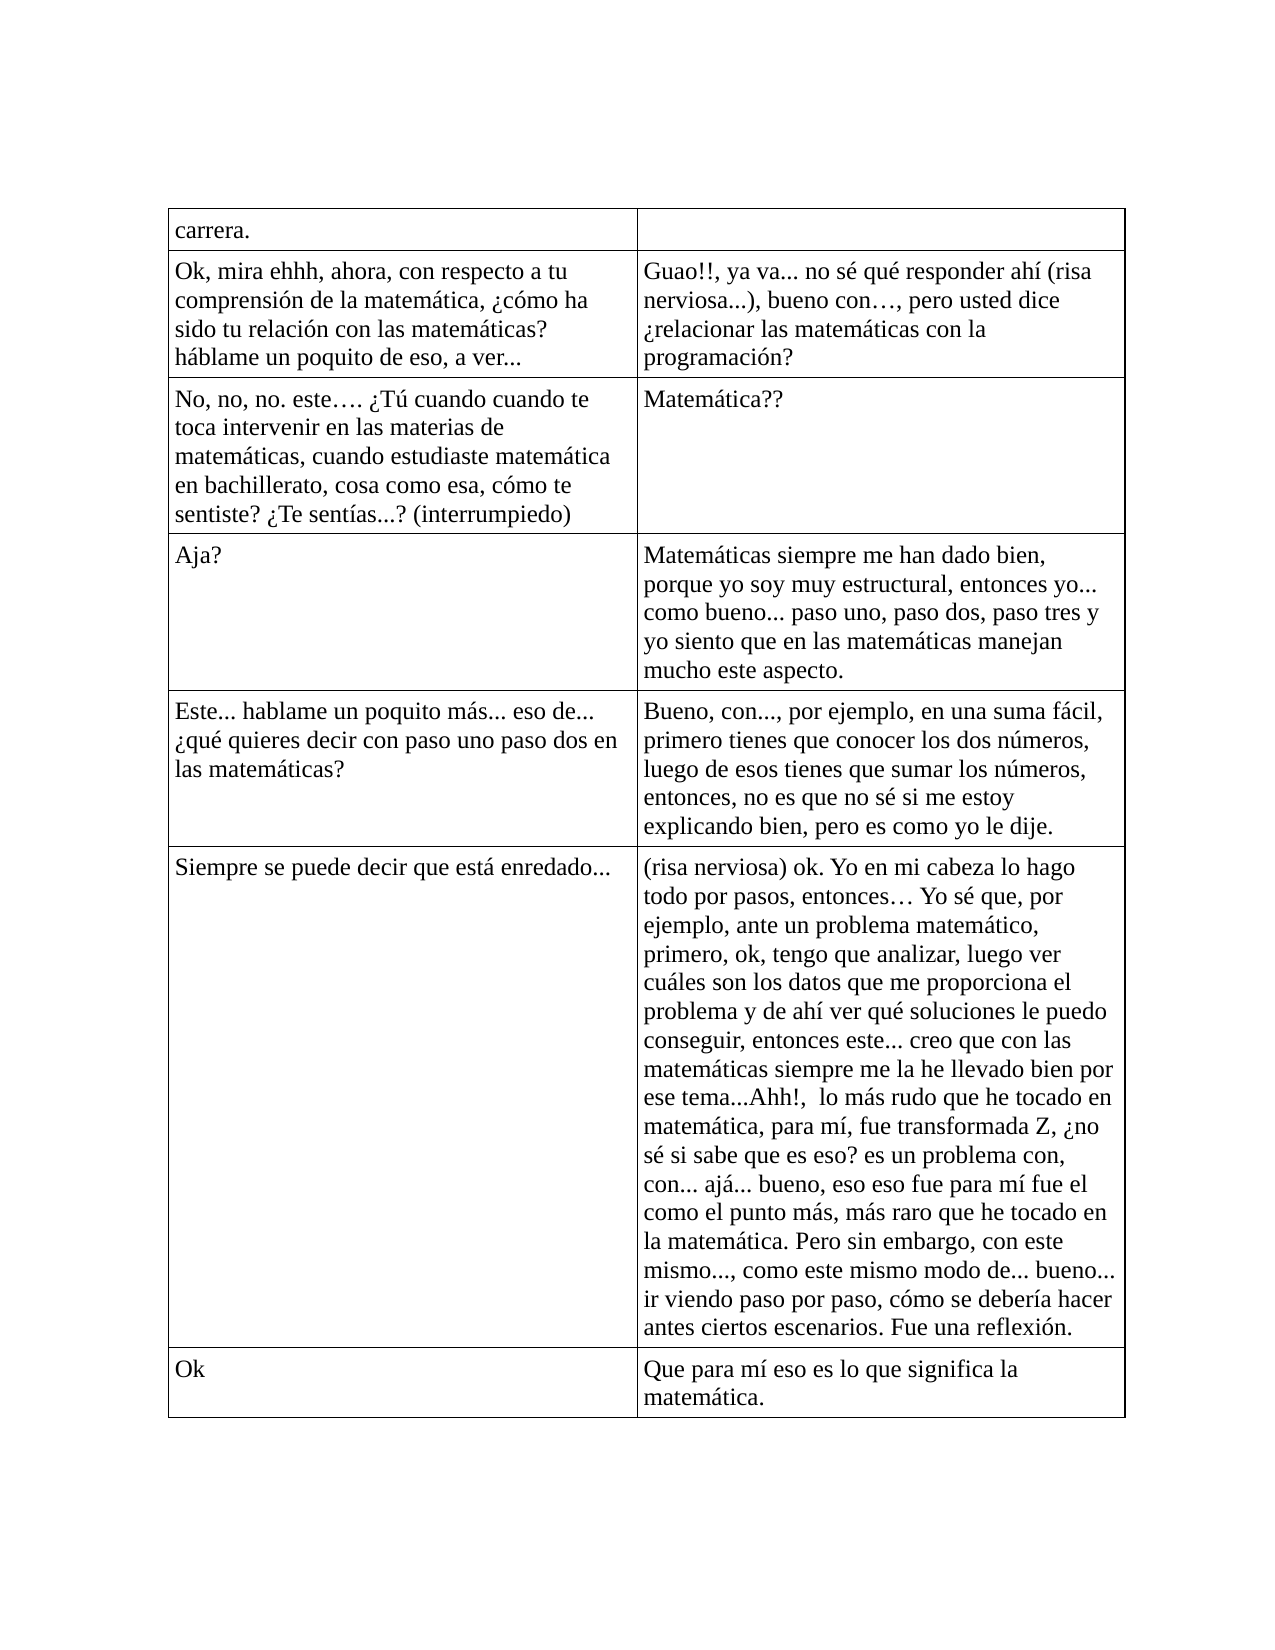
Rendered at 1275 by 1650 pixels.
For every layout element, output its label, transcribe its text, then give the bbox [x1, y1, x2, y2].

table_cell No, no, no. este…. ¿Tú cuando cuando te toca intervenir en las materias de matemáticas, cuando estudiaste matemática en bachillerato, cosa como esa, cómo te sentiste? ¿Te sentías...? (interrumpiedo) [169, 378, 637, 533]
table_cell Este... hablame un poquito más... eso de... ¿qué quieres decir con paso uno paso dos en las matemáticas? [169, 691, 637, 846]
table_cell Matemáticas siempre me han dado bien, porque yo soy muy estructural, entonces yo... como bueno... paso uno, paso dos, paso tres y yo siento que en las matemáticas manejan mucho este aspecto. [638, 534, 1124, 689]
table_cell [638, 209, 1124, 249]
table_cell Ok [169, 1348, 637, 1417]
table_cell Matemática?? [638, 378, 1124, 533]
table_cell Que para mí eso es lo que significa la matemática. [638, 1348, 1124, 1417]
table_cell Guao!!, ya va... no sé qué responder ahí (risa nerviosa...), bueno con…, pero usted dice ¿relacionar las matemáticas con la programación? [638, 251, 1124, 377]
table_cell Ok, mira ehhh, ahora, con respecto a tu comprensión de la matemática, ¿cómo ha sido tu relación con las matemáticas? háblame un poquito de eso, a ver... [169, 251, 637, 377]
table_cell (risa nerviosa) ok. Yo en mi cabeza lo hago todo por pasos, entonces… Yo sé que, por ejemplo, ante un problema matemático, primero, ok, tengo que analizar, luego ver cuáles son los datos que me proporciona el problema y de ahí ver qué soluciones le puedo conseguir, entonces este... creo que con las matemáticas siempre me la he llevado bien por ese tema...Ahh!, lo más rudo que he tocado en matemática, para mí, fue transformada Z, ¿no sé si sabe que es eso? es un problema con, con... ajá... bueno, eso eso fue para mí fue el como el punto más, más raro que he tocado en la matemática. Pero sin embargo, con este mismo..., como este mismo modo de... bueno... ir viendo paso por paso, cómo se debería hacer antes ciertos escenarios. Fue una reflexión. [638, 847, 1124, 1347]
table_cell Bueno, con..., por ejemplo, en una suma fácil, primero tienes que conocer los dos números, luego de esos tienes que sumar los números, entonces, no es que no sé si me estoy explicando bien, pero es como yo le dije. [638, 691, 1124, 846]
table_cell carrera. [169, 209, 637, 249]
table_cell Siempre se puede decir que está enredado... [169, 847, 637, 1347]
table_cell Aja? [169, 534, 637, 689]
